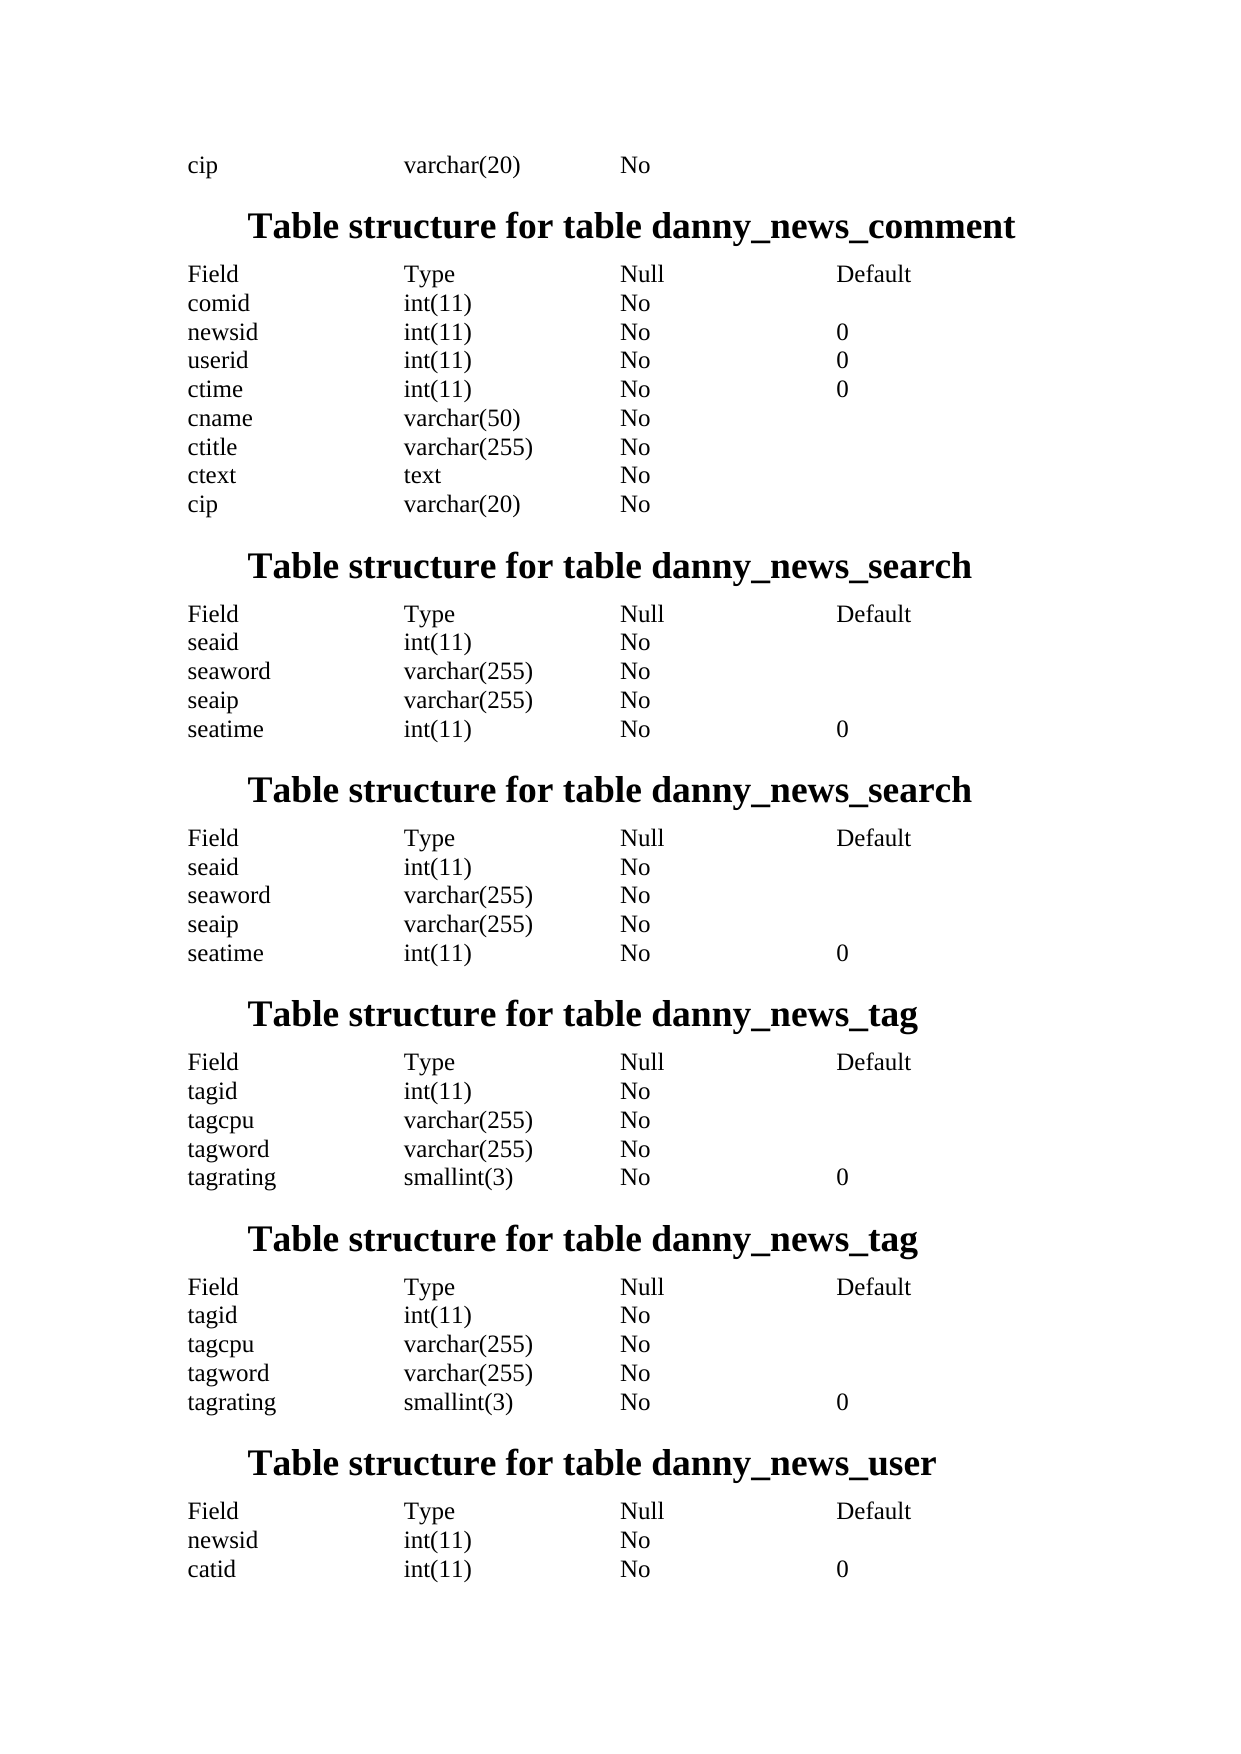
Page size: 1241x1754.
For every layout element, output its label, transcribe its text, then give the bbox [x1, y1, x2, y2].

table_cell smallint(3) [404, 1163, 620, 1191]
table_header Default [836, 1048, 1053, 1076]
table_cell [836, 1301, 1053, 1329]
table_header Default [836, 1272, 1053, 1301]
table_cell 0 [836, 938, 1053, 967]
table_cell cip [188, 150, 404, 179]
table_header Type [404, 599, 620, 627]
table_cell int(11) [404, 1525, 620, 1554]
table_cell ctext [188, 461, 404, 489]
table_cell varchar(255) [404, 1358, 620, 1387]
table_cell seaid [188, 852, 404, 881]
table_cell No [620, 656, 836, 685]
table_cell int(11) [404, 1554, 620, 1582]
table_cell No [620, 1329, 836, 1358]
table_cell int(11) [404, 1076, 620, 1105]
table_cell [836, 909, 1053, 938]
table_cell newsid [188, 1525, 404, 1554]
table_cell seaid [188, 628, 404, 656]
table_cell cip [188, 489, 404, 518]
table_cell [836, 1134, 1053, 1162]
table_cell No [620, 288, 836, 317]
table_cell varchar(20) [404, 150, 620, 179]
table_header Field [188, 599, 404, 627]
table_cell No [620, 909, 836, 938]
table_cell tagid [188, 1076, 404, 1105]
table_cell No [620, 1301, 836, 1329]
table_cell varchar(255) [404, 1329, 620, 1358]
subtitle Table structure for table danny_news_user [187, 1441, 1053, 1484]
table_cell smallint(3) [404, 1387, 620, 1416]
table_cell ctime [188, 374, 404, 403]
table_cell int(11) [404, 288, 620, 317]
table_header Null [620, 599, 836, 627]
table_cell No [620, 432, 836, 461]
table_cell [836, 461, 1053, 489]
table_cell [836, 881, 1053, 909]
table_header Default [836, 1496, 1053, 1525]
table_header Default [836, 599, 1053, 627]
table_cell [836, 403, 1053, 432]
table_cell No [620, 1358, 836, 1387]
table_header Field [188, 1272, 404, 1301]
table_cell varchar(20) [404, 489, 620, 518]
table_cell tagid [188, 1301, 404, 1329]
table_cell varchar(255) [404, 1134, 620, 1162]
table_cell 0 [836, 346, 1053, 374]
table_cell No [620, 403, 836, 432]
table_cell [836, 1525, 1053, 1554]
table_cell seatime [188, 714, 404, 742]
table_cell tagcpu [188, 1105, 404, 1134]
subtitle Table structure for table danny_news_tag [187, 992, 1053, 1035]
table_cell No [620, 1105, 836, 1134]
table_cell varchar(255) [404, 656, 620, 685]
table_cell varchar(255) [404, 909, 620, 938]
subtitle Table structure for table danny_news_tag [187, 1216, 1053, 1259]
table_cell seaword [188, 881, 404, 909]
table_cell [836, 685, 1053, 714]
table_cell No [620, 628, 836, 656]
table_cell int(11) [404, 1301, 620, 1329]
table_cell userid [188, 346, 404, 374]
table_header Field [188, 1048, 404, 1076]
table_cell No [620, 1163, 836, 1191]
table_cell No [620, 346, 836, 374]
table_cell [836, 852, 1053, 881]
table_cell [836, 288, 1053, 317]
table_cell catid [188, 1554, 404, 1582]
table_cell cname [188, 403, 404, 432]
table_cell int(11) [404, 714, 620, 742]
table_cell No [620, 938, 836, 967]
table_cell No [620, 852, 836, 881]
table_cell No [620, 1134, 836, 1162]
table_cell varchar(255) [404, 881, 620, 909]
subtitle Table structure for table danny_news_comment [187, 204, 1053, 247]
table_cell tagrating [188, 1163, 404, 1191]
table_cell No [620, 461, 836, 489]
table_header Type [404, 1496, 620, 1525]
table_cell seatime [188, 938, 404, 967]
table_cell 0 [836, 1163, 1053, 1191]
table_cell [836, 150, 1053, 179]
subtitle Table structure for table danny_news_search [187, 767, 1053, 811]
table_cell No [620, 685, 836, 714]
table_cell varchar(255) [404, 685, 620, 714]
table_cell tagword [188, 1134, 404, 1162]
table_cell No [620, 489, 836, 518]
table_cell No [620, 1554, 836, 1582]
table_cell seaip [188, 909, 404, 938]
table_cell text [404, 461, 620, 489]
table_header Null [620, 1496, 836, 1525]
table_cell [836, 489, 1053, 518]
table_header Type [404, 1272, 620, 1301]
table_cell varchar(255) [404, 432, 620, 461]
table_cell varchar(255) [404, 1105, 620, 1134]
table_cell varchar(50) [404, 403, 620, 432]
table_cell [836, 1358, 1053, 1387]
table_header Field [188, 823, 404, 852]
table_cell [836, 1076, 1053, 1105]
table_header Default [836, 823, 1053, 852]
table_cell No [620, 881, 836, 909]
table_cell No [620, 714, 836, 742]
table_header Type [404, 1048, 620, 1076]
table_cell 0 [836, 714, 1053, 742]
table_cell [836, 1329, 1053, 1358]
table_cell No [620, 150, 836, 179]
table_header Default [836, 259, 1053, 288]
subtitle Table structure for table danny_news_search [187, 543, 1053, 586]
table_cell 0 [836, 374, 1053, 403]
table_cell [836, 1105, 1053, 1134]
table_cell [836, 656, 1053, 685]
table_cell ctitle [188, 432, 404, 461]
table_cell No [620, 374, 836, 403]
table_cell [836, 432, 1053, 461]
table_cell seaip [188, 685, 404, 714]
table_header Null [620, 259, 836, 288]
table_header Type [404, 823, 620, 852]
table_cell tagrating [188, 1387, 404, 1416]
table_cell comid [188, 288, 404, 317]
table_header Type [404, 259, 620, 288]
table_header Field [188, 259, 404, 288]
table_cell int(11) [404, 374, 620, 403]
table_cell tagword [188, 1358, 404, 1387]
table_cell int(11) [404, 317, 620, 346]
table_header Null [620, 1272, 836, 1301]
table_cell int(11) [404, 628, 620, 656]
table_cell 0 [836, 1387, 1053, 1416]
table_cell int(11) [404, 938, 620, 967]
table_cell No [620, 1387, 836, 1416]
table_cell [836, 628, 1053, 656]
table_cell int(11) [404, 346, 620, 374]
table_cell 0 [836, 1554, 1053, 1582]
table_cell No [620, 1525, 836, 1554]
table_cell No [620, 1076, 836, 1105]
table_header Field [188, 1496, 404, 1525]
table_cell tagcpu [188, 1329, 404, 1358]
table_cell No [620, 317, 836, 346]
table_cell int(11) [404, 852, 620, 881]
table_cell seaword [188, 656, 404, 685]
table_cell newsid [188, 317, 404, 346]
table_header Null [620, 1048, 836, 1076]
table_cell 0 [836, 317, 1053, 346]
table_header Null [620, 823, 836, 852]
